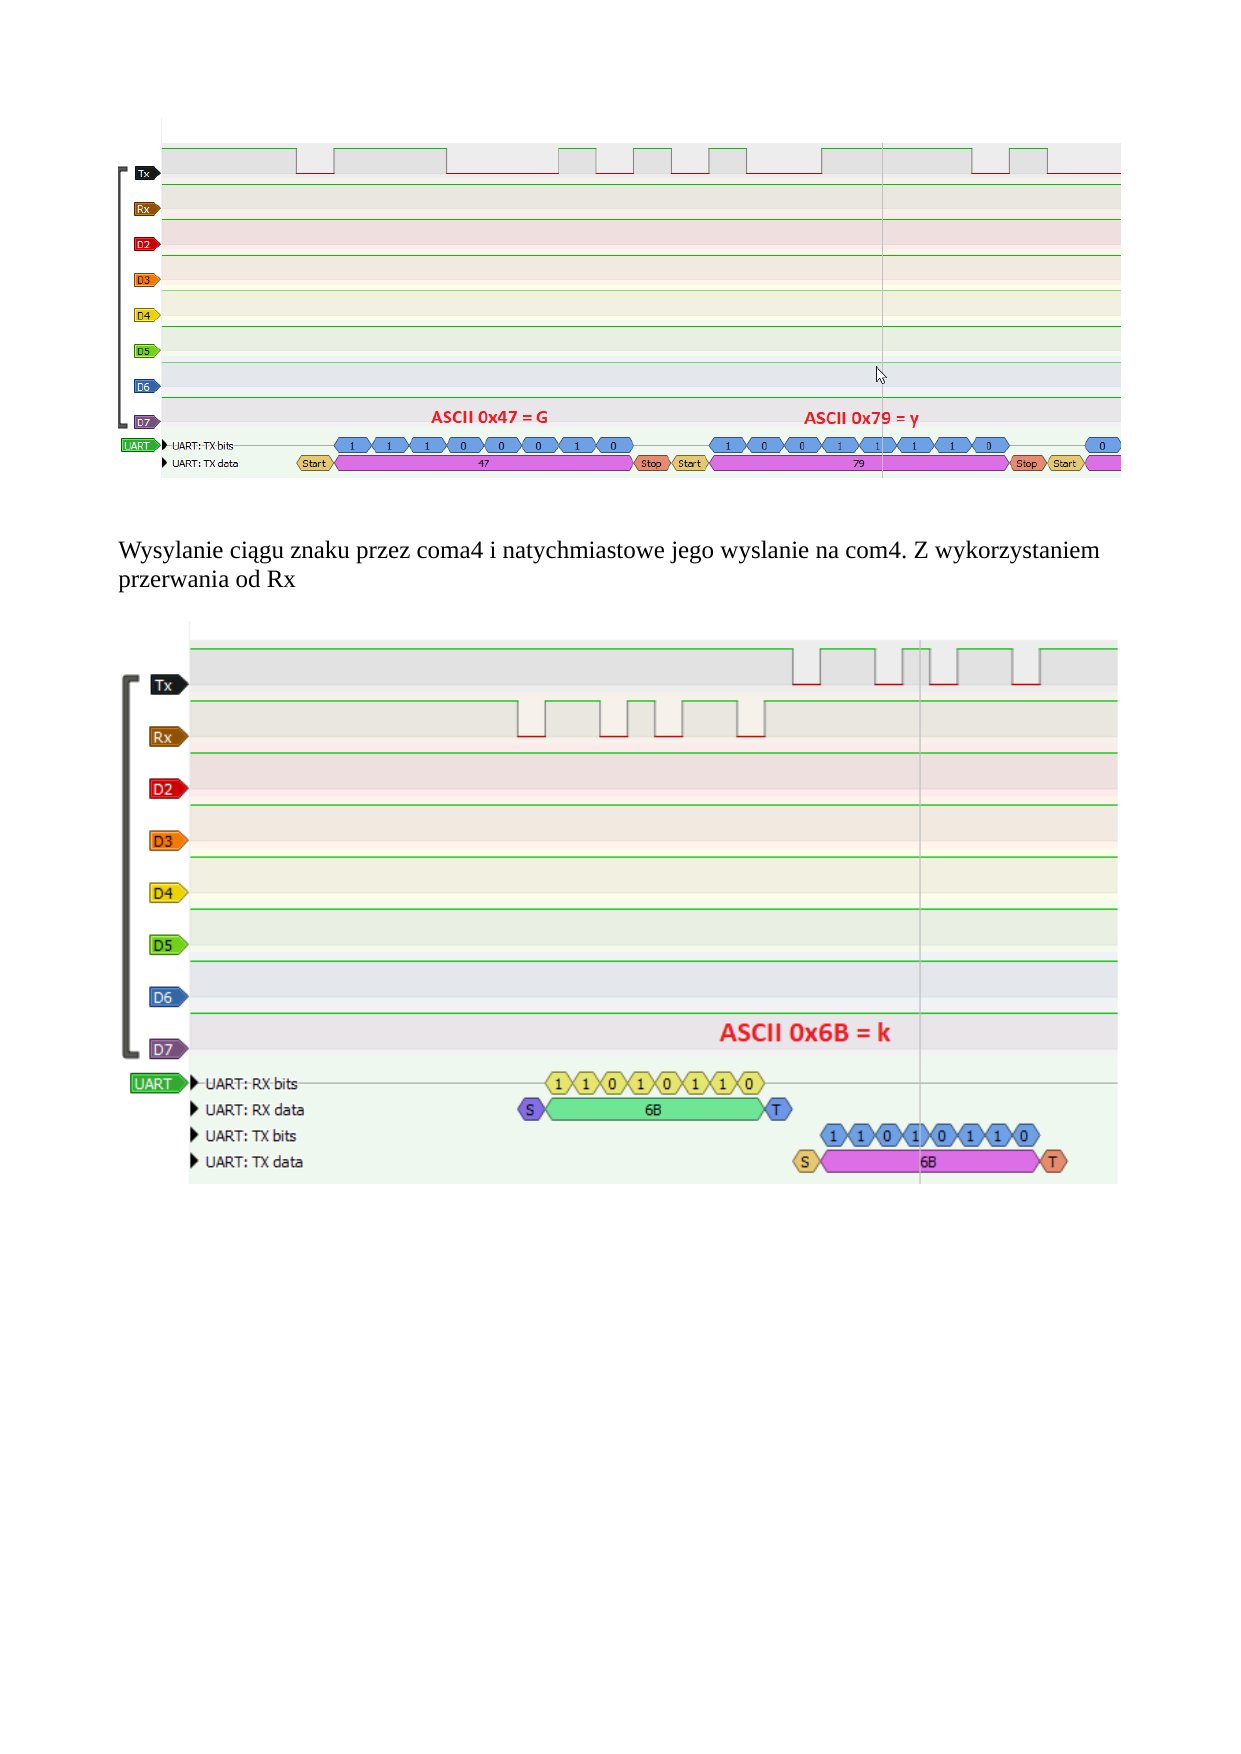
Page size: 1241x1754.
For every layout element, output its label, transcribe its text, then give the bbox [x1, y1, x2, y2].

text Wysylanie ciągu znaku przez coma4 i natychmiastowe jego wyslanie na com4. Z wykorzystaniem przerwania od Rx [118, 535, 1122, 593]
